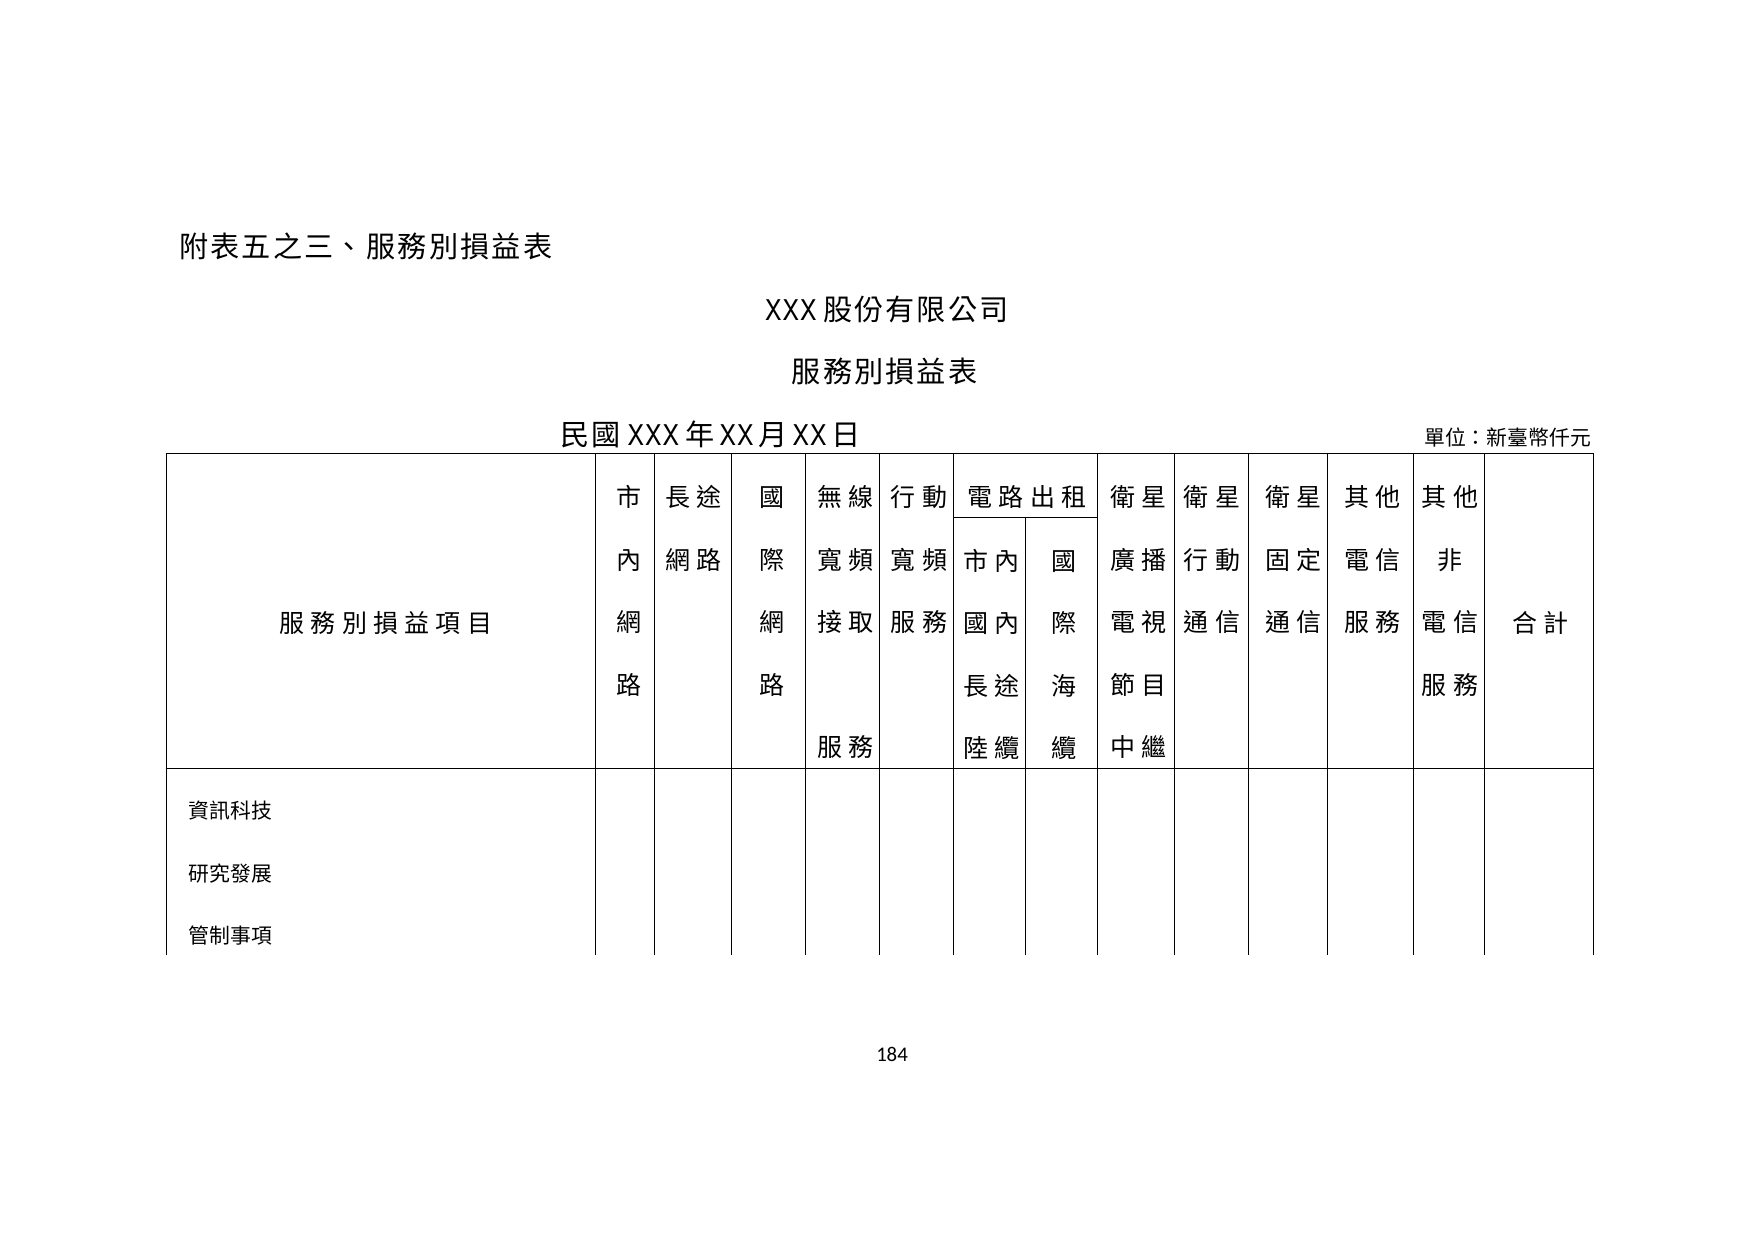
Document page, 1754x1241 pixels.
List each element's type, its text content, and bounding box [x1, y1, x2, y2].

table_cell 國際海纜 [1026, 518, 1097, 768]
table_cell [806, 830, 879, 893]
table_cell [1249, 769, 1327, 830]
table_cell 管制事項 [167, 893, 595, 955]
table_cell [806, 769, 879, 830]
table_cell [954, 893, 1025, 955]
table_cell 市內網路 [596, 454, 654, 768]
table_cell [1328, 893, 1413, 955]
table_cell [732, 769, 805, 830]
table_cell 衛星行動通信 [1175, 454, 1248, 768]
table_cell 資訊科技 [167, 769, 595, 830]
table_cell [880, 830, 953, 893]
table_header [880, 203, 954, 266]
table_cell [1098, 769, 1174, 830]
table_cell 合計 [1485, 454, 1593, 768]
table_header [1413, 203, 1484, 266]
table_cell 行動 寬頻 服務 [880, 454, 953, 768]
table_cell [806, 893, 879, 955]
table_cell [1175, 830, 1248, 893]
table_cell 民國XXX年XX月XX日 單位：新臺幣仟元 [166, 391, 1593, 453]
table_header [1485, 203, 1593, 266]
table_cell [596, 769, 654, 830]
table_cell [1026, 830, 1097, 893]
table_cell [954, 769, 1025, 830]
table_cell 衛星廣播電視節目中繼出租 [1098, 454, 1174, 768]
table_cell [1414, 830, 1484, 893]
table_cell 服務別損益表 [166, 328, 1593, 391]
table_cell [655, 830, 731, 893]
table_header [1249, 203, 1327, 266]
table_header [805, 203, 879, 266]
table_cell [1485, 893, 1593, 955]
table_cell [1249, 893, 1327, 955]
table_cell [1485, 830, 1593, 893]
table_cell [880, 769, 953, 830]
table_cell [1175, 893, 1248, 955]
table_cell [1098, 830, 1174, 893]
table_cell [1328, 769, 1413, 830]
table_cell [596, 830, 654, 893]
table_cell [880, 893, 953, 955]
table_cell [732, 893, 805, 955]
table_cell 其他非 電信 服務 [1414, 454, 1484, 768]
table_cell 無線 寬頻 接取 服務 [806, 454, 879, 768]
table_cell [1328, 830, 1413, 893]
table_cell [732, 830, 805, 893]
table_cell [1098, 893, 1174, 955]
table_cell [655, 893, 731, 955]
table_cell 衛星 固定 通信 [1249, 454, 1327, 768]
table_cell [1249, 830, 1327, 893]
table_cell 長途網路 [655, 454, 731, 768]
table_cell [1026, 769, 1097, 830]
table_header [1097, 203, 1174, 266]
table_cell 國際網路 [732, 454, 805, 768]
table_cell [954, 830, 1025, 893]
table_cell 服務別損益項目 [167, 454, 595, 768]
table_cell 市內國內長途陸纜 [954, 518, 1025, 768]
table_cell [596, 893, 654, 955]
table_cell [1414, 769, 1484, 830]
table_header 附表五之三、服務別損益表 [166, 203, 654, 266]
table_cell [1026, 893, 1097, 955]
table_cell [1485, 769, 1593, 830]
table_cell 其他 電信 服務 [1328, 454, 1413, 768]
table_header [954, 203, 1025, 266]
table_header [654, 203, 731, 266]
table_header [1328, 203, 1413, 266]
table_cell [1414, 893, 1484, 955]
table_cell 電路出租 [954, 454, 1097, 517]
table_header [1174, 203, 1248, 266]
table_header [1025, 203, 1097, 266]
table_cell [1175, 769, 1248, 830]
table_header [731, 203, 805, 266]
table_cell 研究發展 [167, 830, 595, 893]
table_cell [655, 769, 731, 830]
table_cell XXX股份有限公司 [166, 266, 1593, 328]
